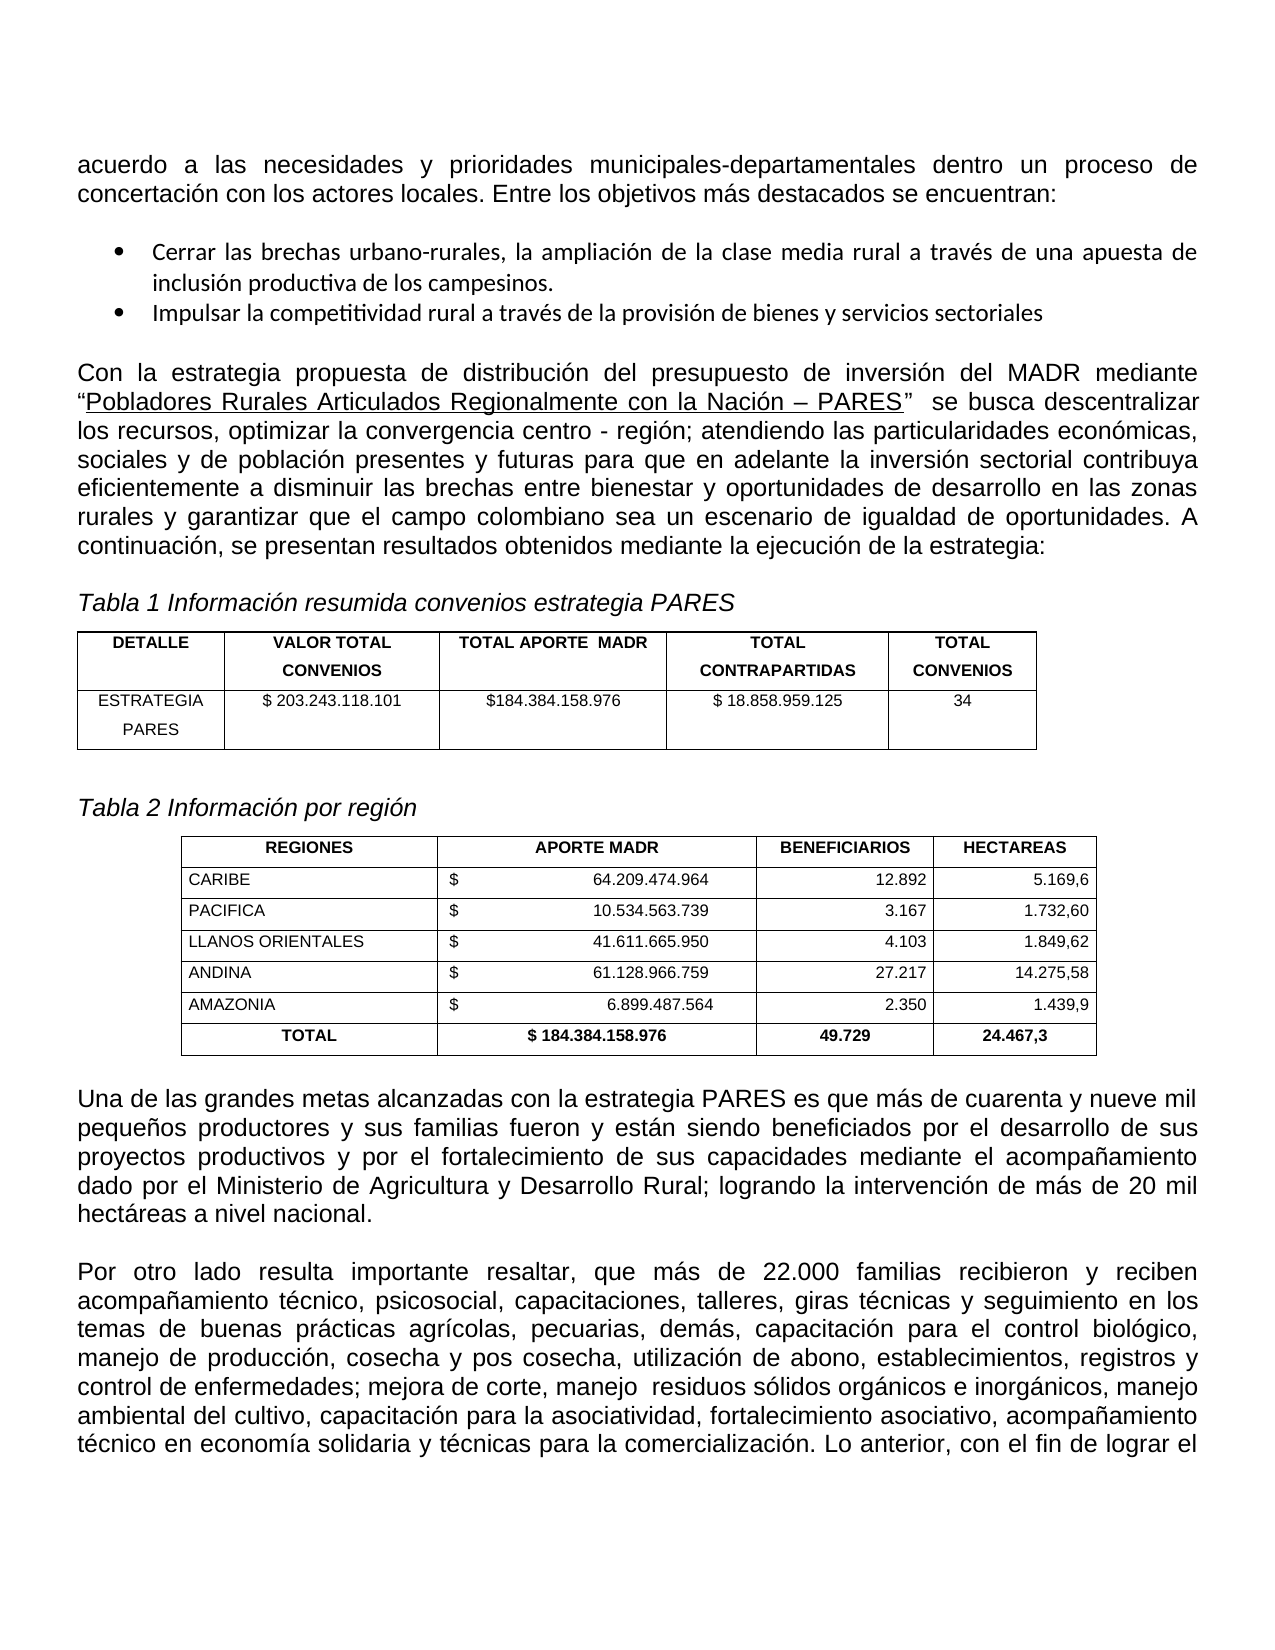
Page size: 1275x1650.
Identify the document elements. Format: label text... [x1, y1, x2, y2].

table_cell 14.275,58 [934, 962, 1096, 992]
table_header BENEFICIARIOS [757, 837, 933, 867]
text acuerdo a las necesidades y prioridades municipales-departamentales dentro un proceso de concertación con los actores locales. Entre los objetivos más destacados se encuentran: [77, 150, 1200, 207]
table_cell 1.732,60 [934, 899, 1096, 929]
table_header TOTAL APORTE MADR [440, 633, 666, 690]
table_cell 1.849,62 [934, 931, 1096, 961]
table_cell 49.729 [757, 1024, 933, 1054]
table_cell $ 203.243.118.101 [225, 691, 439, 748]
table_header VALOR TOTAL CONVENIOS [225, 633, 439, 690]
table_cell ESTRATEGIA PARES [78, 691, 224, 748]
table_cell 4.103 [757, 931, 933, 961]
text Tabla 1 Información resumida convenios estrategia PARES [77, 588, 1200, 617]
table_header DETALLE [78, 633, 224, 690]
table_cell 12.892 [757, 868, 933, 898]
table_cell $ 18.858.959.125 [667, 691, 888, 748]
text Tabla 2 Información por región [77, 793, 1200, 821]
table_cell 2.350 [757, 993, 933, 1023]
text Con la estrategia propuesta de distribución del presupuesto de inversión del MADR mediante “Pobladores Rurales Articulados Regionalmente con la Nación – PARES” se busca descentralizar los recursos, optimizar la convergencia centro - región; atendiendo las particularidades económicas, sociales y de población presentes y futuras para que en adelante la inversión sectorial contribuya eficientemente a disminuir las brechas entre bienestar y oportunidades de desarrollo en las zonas rurales y garantizar que el campo colombiano sea un escenario de igualdad de oportunidades. A continuación, se presentan resultados obtenidos mediante la ejecución de la estrategia: [77, 358, 1200, 559]
table_cell $ 184.384.158.976 [438, 1024, 756, 1054]
table_header REGIONES [182, 837, 437, 867]
table_cell 34 [889, 691, 1036, 748]
table_cell $ 41.611.665.950 [438, 931, 756, 961]
table_cell LLANOS ORIENTALES [182, 931, 437, 961]
text Por otro lado resulta importante resaltar, que más de 22.000 familias recibieron y reciben acompañamiento técnico, psicosocial, capacitaciones, talleres, giras técnicas y seguimiento en los temas de buenas prácticas agrícolas, pecuarias, demás, capacitación para el control biológico, manejo de producción, cosecha y pos cosecha, utilización de abono, establecimientos, registros y control de enfermedades; mejora de corte, manejo residuos sólidos orgánicos e inorgánicos, manejo ambiental del cultivo, capacitación para la asociatividad, fortalecimiento asociativo, acompañamiento técnico en economía solidaria y técnicas para la comercialización. Lo anterior, con el fin de lograr el [77, 1257, 1200, 1458]
list Cerrar las brechas urbano-rurales, la ampliación de la clase media rural a través de una apuesta de inclusión productiva de los campesinos. [114, 236, 1200, 297]
table_cell PACIFICA [182, 899, 437, 929]
table_cell 27.217 [757, 962, 933, 992]
table_header TOTAL CONTRAPARTIDAS [667, 633, 888, 690]
table_cell 1.439,9 [934, 993, 1096, 1023]
table_cell $ 6.899.487.564 [438, 993, 756, 1023]
table_cell ANDINA [182, 962, 437, 992]
table_cell $184.384.158.976 [440, 691, 666, 748]
table_cell $ 64.209.474.964 [438, 868, 756, 898]
table_cell TOTAL [182, 1024, 437, 1054]
table_cell 24.467,3 [934, 1024, 1096, 1054]
table_cell AMAZONIA [182, 993, 437, 1023]
table_cell 3.167 [757, 899, 933, 929]
table_cell CARIBE [182, 868, 437, 898]
list Impulsar la competitividad rural a través de la provisión de bienes y servicios sectoriales [114, 297, 1200, 328]
table_cell $ 61.128.966.759 [438, 962, 756, 992]
text Una de las grandes metas alcanzadas con la estrategia PARES es que más de cuarenta y nueve mil pequeños productores y sus familias fueron y están siendo beneficiados por el desarrollo de sus proyectos productivos y por el fortalecimiento de sus capacidades mediante el acompañamiento dado por el Ministerio de Agricultura y Desarrollo Rural; logrando la intervención de más de 20 mil hectáreas a nivel nacional. [77, 1084, 1200, 1228]
table_header TOTAL CONVENIOS [889, 633, 1036, 690]
table_cell $ 10.534.563.739 [438, 899, 756, 929]
table_header APORTE MADR [438, 837, 756, 867]
table_cell 5.169,6 [934, 868, 1096, 898]
table_header HECTAREAS [934, 837, 1096, 867]
